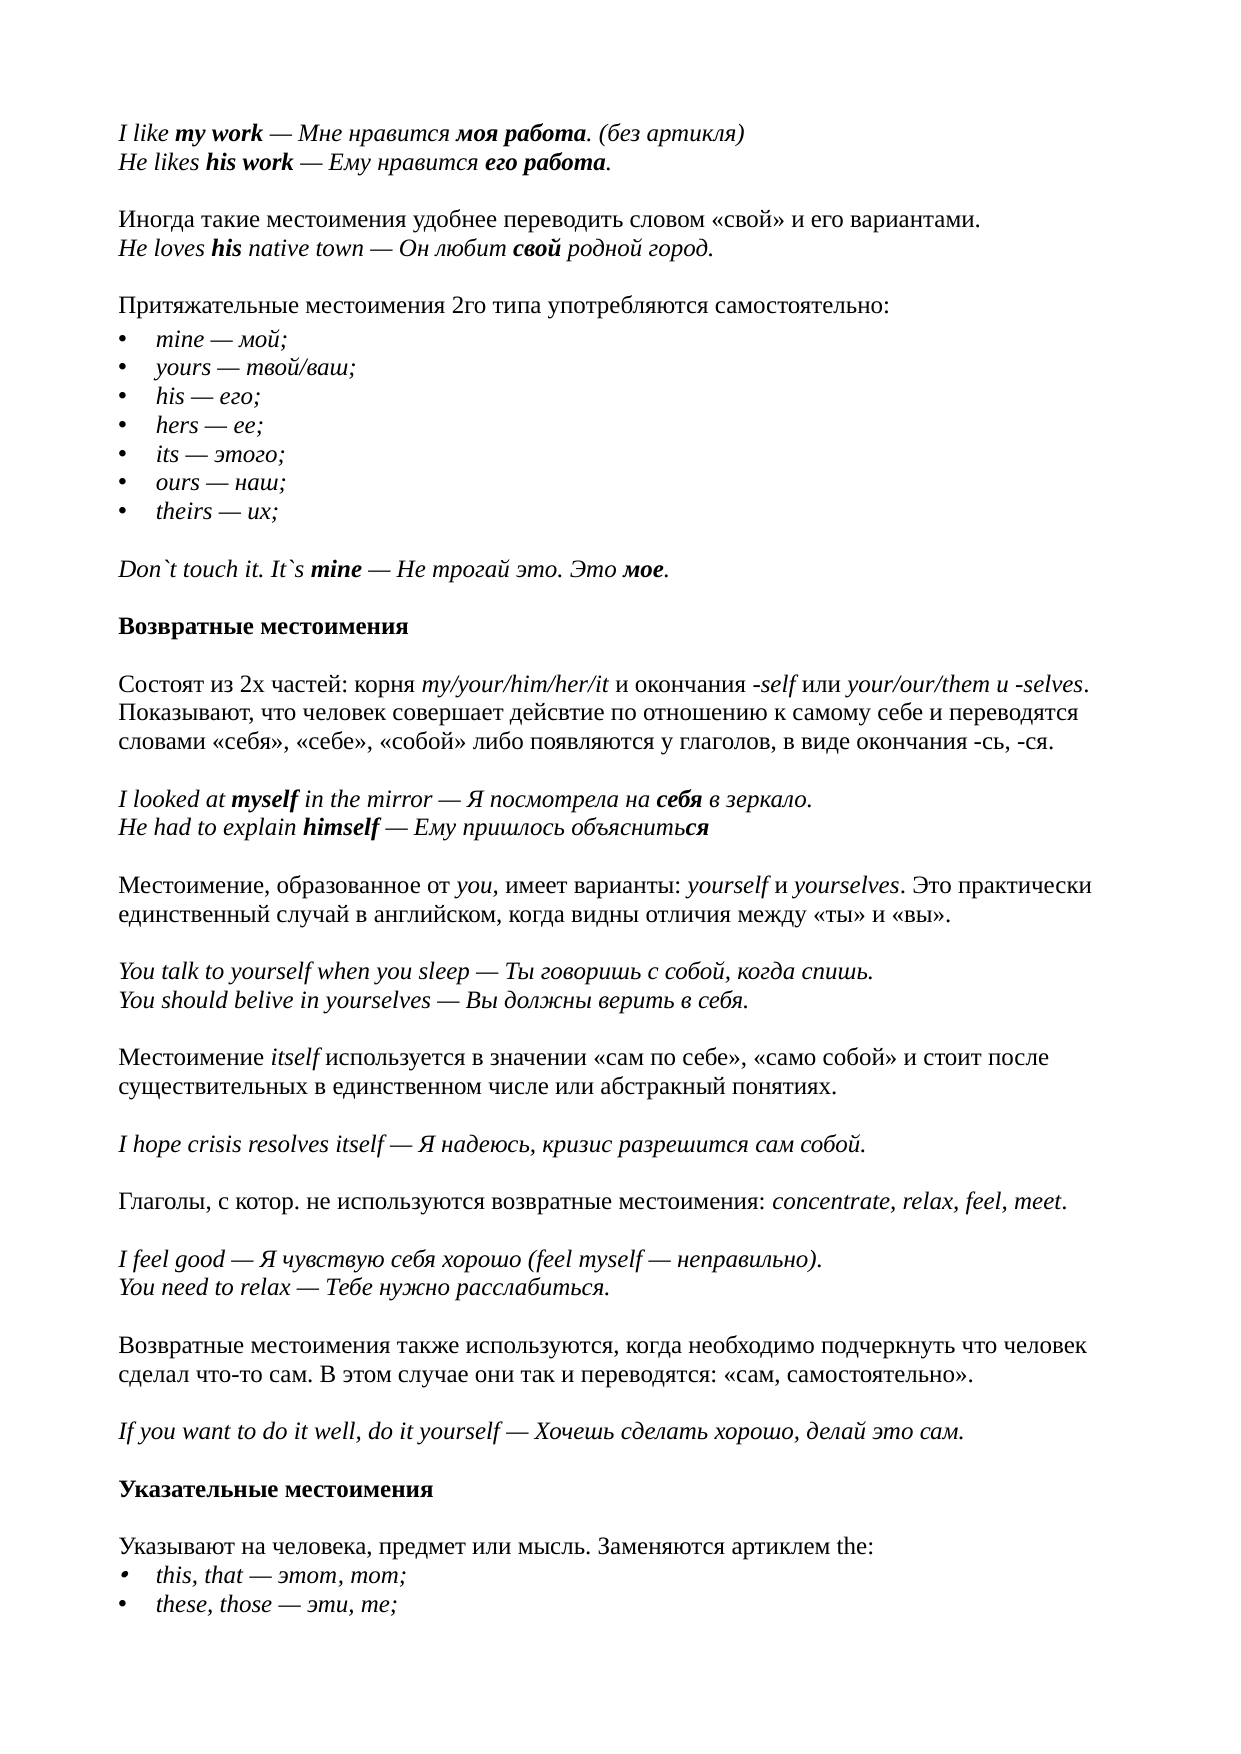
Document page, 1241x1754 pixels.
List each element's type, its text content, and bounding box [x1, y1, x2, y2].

list this, that — этот, тот; [118, 1560, 1122, 1589]
text You should belive in yourselves — Вы должны верить в себя. [118, 985, 1122, 1014]
text Местоимение, образованное от you, имеет варианты: yourself и yourselves. Это практически [118, 870, 1122, 899]
text You need to relax — Тебе нужно расслабиться. [118, 1272, 1122, 1301]
text Указывают на человека, предмет или мысль. Заменяются артиклем the: [118, 1531, 1122, 1560]
text существительных в единственном числе или абстракный понятиях. [118, 1071, 1122, 1100]
text Глаголы, с котор. не используются возвратные местоимения: concentrate, relax, feel, meet. [118, 1186, 1122, 1215]
text Don`t touch it. It`s mine — Не трогай это. Это мое. [118, 554, 1122, 582]
list ours — наш; [118, 467, 1122, 496]
text Притяжательные местоимения 2го типа употребляются самостоятельно: [118, 291, 1122, 319]
text Возвратные местоимения также используются, когда необходимо подчеркнуть что человек [118, 1330, 1122, 1359]
text I hope crisis resolves itself — Я надеюсь, кризис разрешится сам собой. [118, 1129, 1122, 1157]
text He likes his work — Ему нравится его работа. [118, 147, 1122, 176]
list yours — твой/ваш; [118, 352, 1122, 381]
text Состоят из 2х частей: корня my/your/him/her/it и окончания -self или your/our/them и -selves. [118, 669, 1122, 697]
text He loves his native town — Он любит свой родной город. [118, 233, 1122, 262]
text I like my work — Мне нравится моя работа. (без артикля) [118, 118, 1122, 147]
text Показывают, что человек совершает дейсвтие по отношению к самому себе и переводятся словами «себя», «себе», «собой» либо появляются у глаголов, в виде окончания -сь, -ся. [118, 697, 1122, 755]
text I feel good — Я чувствую себя хорошо (feel myself — неправильно). [118, 1244, 1122, 1272]
text Местоимение itself используется в значении «сам по себе», «само собой» и стоит после [118, 1042, 1122, 1071]
list these, those — эти, те; [118, 1589, 1122, 1617]
list theirs — их; [118, 496, 1122, 525]
list mine — мой; [118, 324, 1122, 352]
list his — его; [118, 381, 1122, 410]
text You talk to yourself when you sleep — Ты говоришь с собой, когда спишь. [118, 956, 1122, 985]
text He had to explain himself — Ему пришлось объясниться [118, 812, 1122, 841]
list its — этого; [118, 439, 1122, 467]
text Указательные местоимения [118, 1474, 1122, 1502]
text Возвратные местоимения [118, 611, 1122, 640]
text I looked at myself in the mirror — Я посмотрела на себя в зеркало. [118, 784, 1122, 812]
list hers — ее; [118, 410, 1122, 439]
text единственный случай в английском, когда видны отличия между «ты» и «вы». [118, 899, 1122, 927]
text If you want to do it well, do it yourself — Хочешь сделать хорошо, делай это сам. [118, 1416, 1122, 1445]
text Иногда такие местоимения удобнее переводить словом «свой» и его вариантами. [118, 204, 1122, 233]
text сделал что-то сам. В этом случае они так и переводятся: «сам, самостоятельно». [118, 1359, 1122, 1387]
